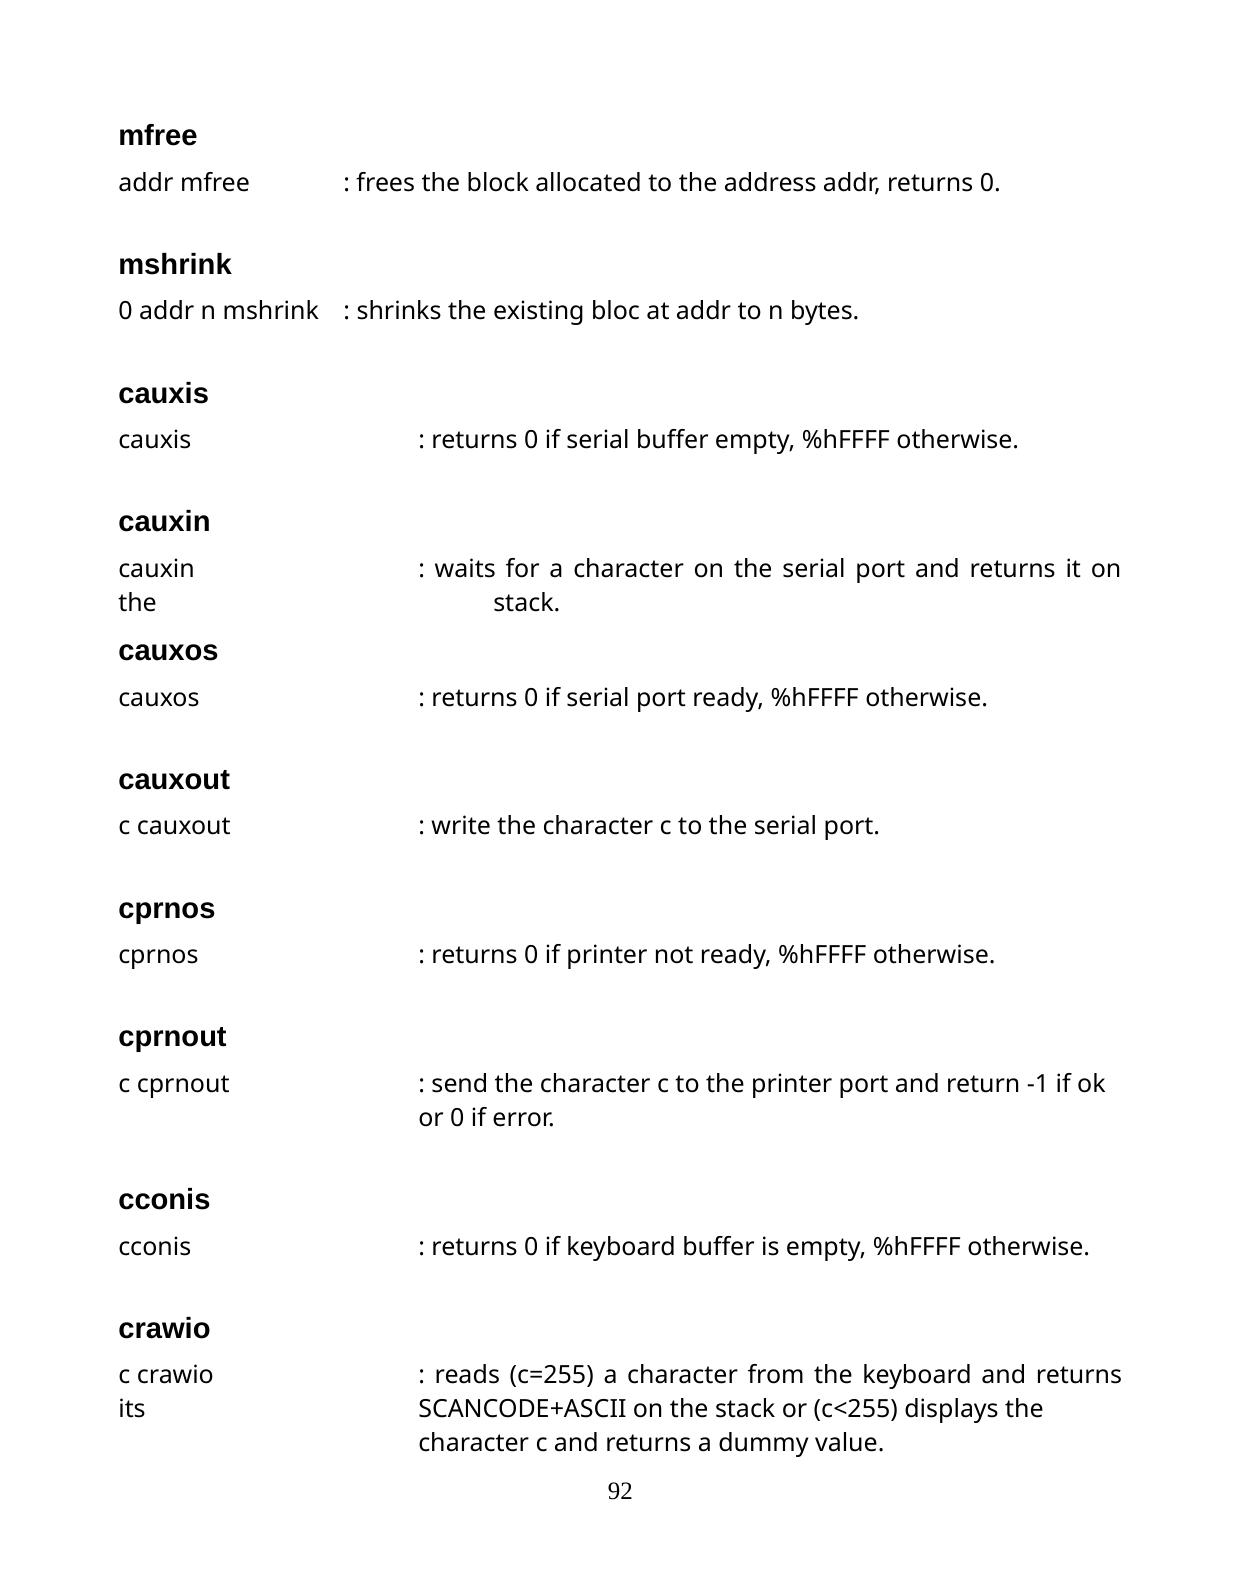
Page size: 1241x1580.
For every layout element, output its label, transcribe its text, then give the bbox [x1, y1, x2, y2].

subtitle mshrink [118, 247, 1122, 280]
subtitle cprnout [118, 1019, 1122, 1053]
subtitle cconis [118, 1182, 1122, 1216]
subtitle cauxis [118, 376, 1122, 409]
text 0 addr n mshrink : shrinks the existing bloc at addr to n bytes. [118, 293, 1123, 327]
text c crawio : reads (c=255) a character from the keyboard and returns its SCANCODE+ASCII on the stack or (c<255) displays the [118, 1357, 1123, 1425]
subtitle mfree [118, 118, 1122, 152]
subtitle crawio [118, 1311, 1122, 1344]
text cauxis : returns 0 if serial buffer empty, %hFFFF otherwise. [118, 422, 1123, 456]
text cauxin : waits for a character on the serial port and returns it on the stack. [118, 550, 1123, 618]
subtitle cauxin [118, 504, 1122, 538]
text cauxos : returns 0 if serial port ready, %hFFFF otherwise. [118, 679, 1123, 713]
text c cauxout : write the character c to the serial port. [118, 808, 1123, 842]
text addr mfree : frees the block allocated to the address addr, returns 0. [118, 164, 1123, 198]
text cconis : returns 0 if keyboard buffer is empty, %hFFFF otherwise. [118, 1228, 1123, 1262]
text c cprnout : send the character c to the printer port and return -1 if ok [118, 1065, 1123, 1099]
subtitle cauxos [118, 633, 1122, 667]
subtitle cprnos [118, 891, 1122, 924]
text cprnos : returns 0 if printer not ready, %hFFFF otherwise. [118, 937, 1123, 971]
text or 0 if error. [118, 1099, 1123, 1133]
subtitle cauxout [118, 762, 1122, 795]
text character c and returns a dummy value. [118, 1425, 1123, 1459]
